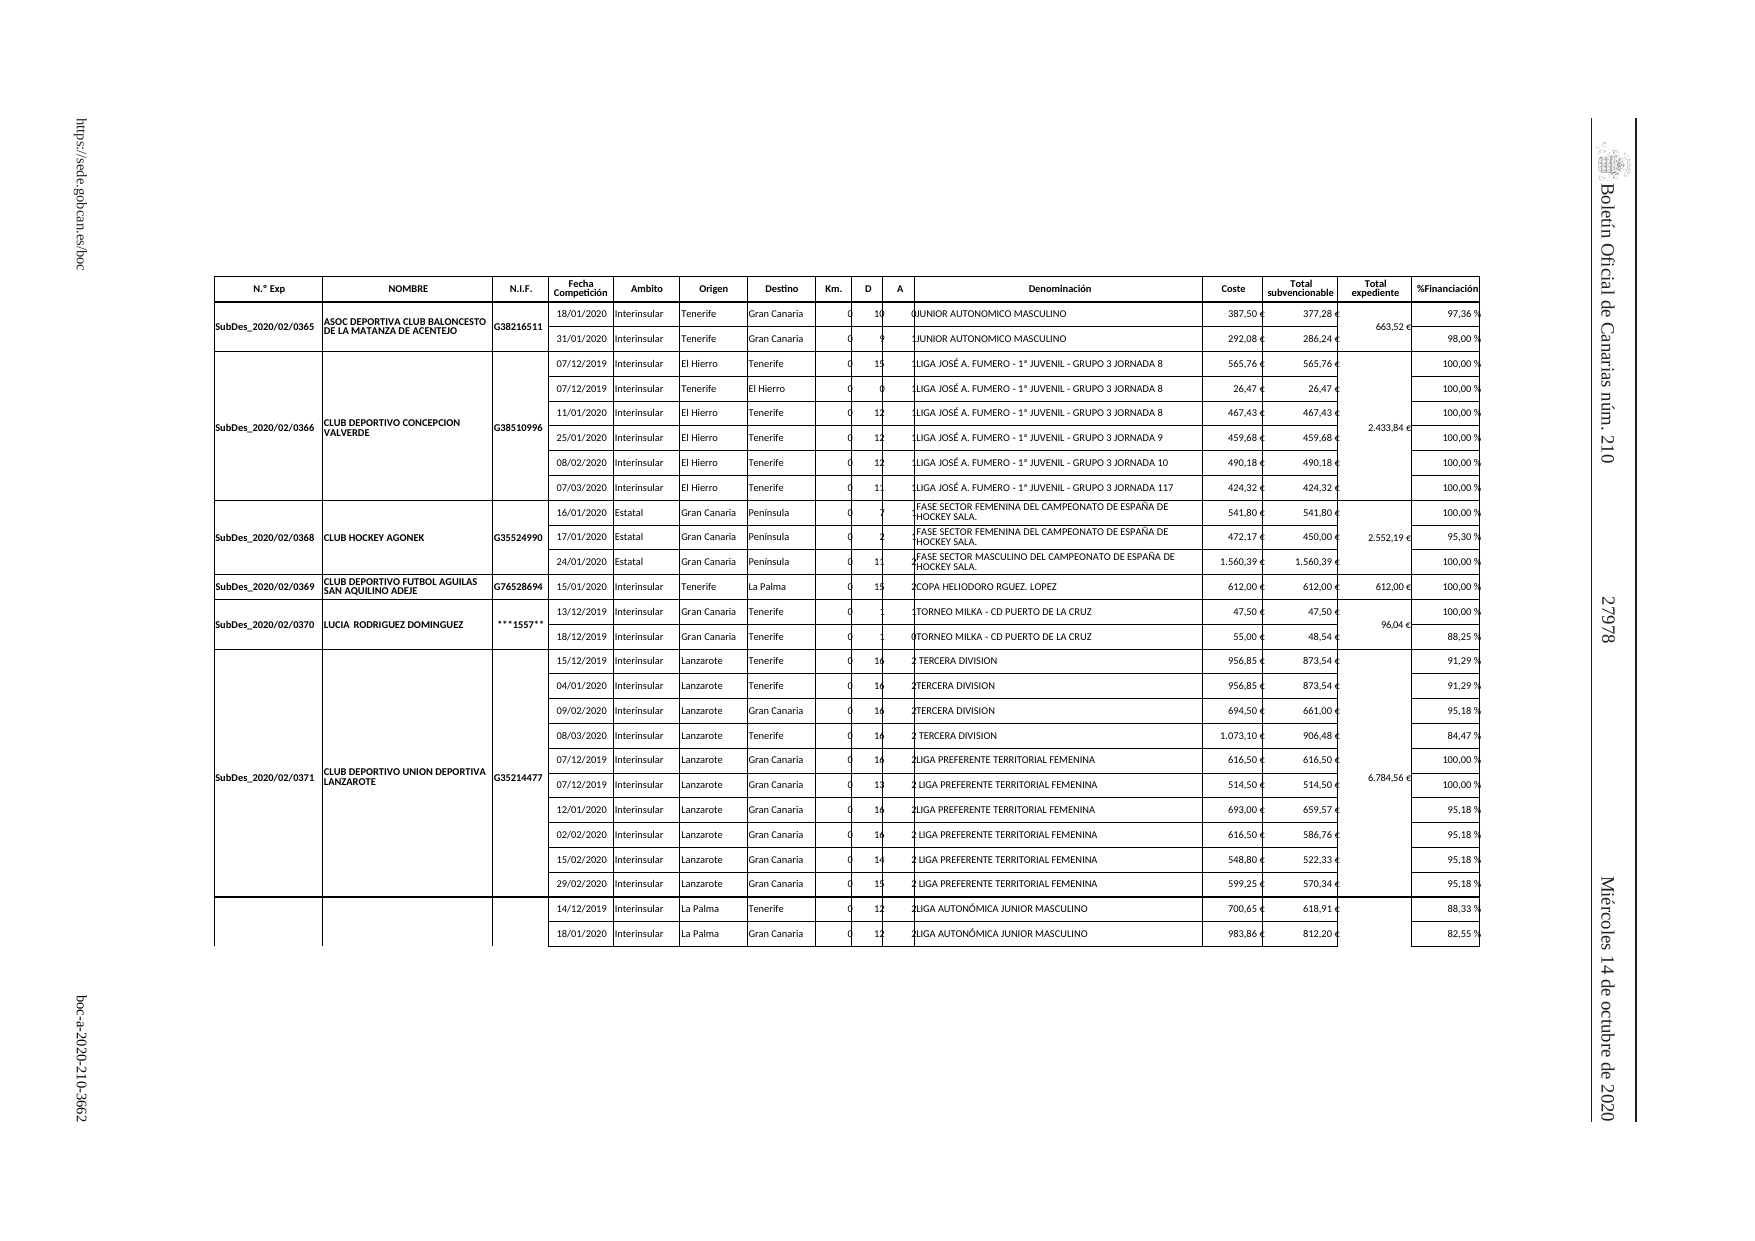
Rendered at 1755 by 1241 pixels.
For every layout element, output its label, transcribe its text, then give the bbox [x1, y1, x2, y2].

table_cell 14/12/2019 [549, 898, 613, 921]
table_cell 0 [816, 898, 851, 921]
table_cell 12 [852, 898, 882, 921]
table_cell 0 [816, 352, 851, 376]
table_cell ***1557** [493, 600, 548, 648]
table_cell 04/01/2020 [549, 674, 613, 698]
table_cell 0 [816, 699, 851, 723]
table_cell El Hierro [680, 451, 747, 475]
table_cell 95,18 % [1412, 699, 1479, 723]
table_cell Interinsular [614, 625, 679, 648]
table_cell Interinsular [614, 476, 679, 500]
table_cell 0 [852, 377, 882, 401]
table_cell 12 [852, 451, 882, 475]
table_cell LIGA PREFERENTE TERRITORIAL FEMENINA [915, 848, 1202, 872]
table_cell 0 [816, 575, 851, 599]
table_cell 29/02/2020 [549, 873, 613, 896]
table_cell TORNEO MILKA ‐ CD PUERTO DE LA CRUZ [915, 625, 1202, 648]
table_cell 55,00 € [1203, 625, 1262, 648]
table_cell 07/12/2019 [549, 377, 613, 401]
table_cell Estatal [614, 501, 679, 524]
table_cell 424,32 € [1263, 476, 1337, 500]
table_cell 02/02/2020 [549, 823, 613, 847]
table_cell 0 [816, 402, 851, 425]
table_cell SubDes_2020/02/0368 [215, 501, 322, 574]
table_cell CLUB DEPORTIVO UNION DEPORTIVA LANZAROTE [323, 650, 492, 896]
table_cell 100,00 % [1412, 575, 1479, 599]
table_cell LIGA PREFERENTE TERRITORIAL FEMENINA [915, 873, 1202, 896]
table_cell Tenerife [680, 303, 747, 326]
table_cell 100,00 % [1412, 501, 1479, 524]
table_cell Península [748, 526, 815, 549]
table_cell Lanzarote [680, 724, 747, 748]
table_cell 956,85 € [1203, 650, 1262, 673]
table_cell 95,18 % [1412, 848, 1479, 872]
table_cell 616,50 € [1263, 749, 1337, 772]
table_cell 467,43 € [1203, 402, 1262, 425]
table_cell 661,00 € [1263, 699, 1337, 723]
table_cell 16 [852, 724, 882, 748]
table_cell COPA HELIODORO RGUEZ. LOPEZ [915, 575, 1202, 599]
table_cell 11/01/2020 [549, 402, 613, 425]
table_cell 2 [883, 699, 914, 723]
table_header Destino [748, 277, 815, 301]
table_cell 100,00 % [1412, 377, 1479, 401]
table_cell CLUB DEPORTIVO FUTBOL AGUILAS SAN AQUILINO ADEJE [323, 575, 492, 599]
table_cell 0 [883, 625, 914, 648]
table_cell 2 [883, 922, 914, 946]
table_cell 0 [816, 600, 851, 624]
table_cell 100,00 % [1412, 600, 1479, 624]
table_cell 100,00 % [1412, 451, 1479, 475]
table_cell 0 [816, 625, 851, 648]
table_cell 377,28 € [1263, 303, 1337, 326]
table_cell 0 [816, 798, 851, 822]
table_cell Tenerife [748, 426, 815, 450]
table_cell 100,00 % [1412, 352, 1479, 376]
table_cell 2 [883, 898, 914, 921]
table_cell 13/12/2019 [549, 600, 613, 624]
table_cell TERCERA DIVISION [915, 699, 1202, 723]
table_cell 12 [852, 402, 882, 425]
table_cell 1 [883, 352, 914, 376]
table_header N.I.F. [493, 277, 548, 301]
table_cell Interinsular [614, 724, 679, 748]
table_cell 48,54 € [1263, 625, 1337, 648]
text Boletín Oficial de Canarias núm. 210 [1598, 183, 1618, 464]
table_cell 1 [883, 327, 914, 351]
table_cell 1 [883, 476, 914, 500]
table_cell Gran Canaria [748, 303, 815, 326]
table_cell 2 [883, 798, 914, 822]
table_cell La Palma [680, 922, 747, 946]
table_cell G38510996 [493, 352, 548, 500]
table_cell LIGA JOSÉ A. FUMERO ‐ 1ª JUVENIL ‐ GRUPO 3 JORNADA 10 [915, 451, 1202, 475]
table_cell CLUB DEPORTIVO CONCEPCION VALVERDE [323, 352, 492, 500]
text Miércoles 14 de octubre de 2020 [1598, 876, 1618, 1124]
table_cell 2 [883, 575, 914, 599]
table_cell Gran Canaria [748, 798, 815, 822]
table_cell 2 [883, 774, 914, 797]
table_cell 100,00 % [1412, 550, 1479, 574]
table_cell [493, 898, 548, 946]
table_cell 10 [852, 303, 882, 326]
table_cell 1 [883, 451, 914, 475]
table_cell 09/02/2020 [549, 699, 613, 723]
table_cell Gran Canaria [680, 625, 747, 648]
table_cell 26,47 € [1263, 377, 1337, 401]
table_cell 0 [816, 848, 851, 872]
table_cell 24/01/2020 [549, 550, 613, 574]
table_cell 0 [816, 749, 851, 772]
table_cell 95,18 % [1412, 823, 1479, 847]
table_cell 812,20 € [1263, 922, 1337, 946]
table_cell 2 [883, 823, 914, 847]
table_cell 1 [883, 426, 914, 450]
table_cell 88,33 % [1412, 898, 1479, 921]
table_cell El Hierro [680, 476, 747, 500]
table_cell 07/12/2019 [549, 352, 613, 376]
table_cell 88,25 % [1412, 625, 1479, 648]
table_cell FASE SECTOR FEMENINA DEL CAMPEONATO DE ESPAÑA DE HOCKEY SALA. [915, 526, 1202, 549]
table_cell Interinsular [614, 848, 679, 872]
table_cell 873,54 € [1263, 674, 1337, 698]
table_cell 459,68 € [1203, 426, 1262, 450]
table_cell 450,00 € [1263, 526, 1337, 549]
table_cell LUCIA RODRIGUEZ DOMINGUEZ [323, 600, 492, 648]
table_cell 0 [816, 426, 851, 450]
table_cell 1 [883, 501, 914, 524]
table_cell 2.552,19 € [1338, 501, 1411, 574]
table_cell Interinsular [614, 798, 679, 822]
table_cell La Palma [748, 575, 815, 599]
table_cell Tenerife [748, 352, 815, 376]
table_cell ASOC DEPORTIVA CLUB BALONCESTO DE LA MATANZA DE ACENTEJO [323, 303, 492, 351]
table_cell 873,54 € [1263, 650, 1337, 673]
table_cell G35214477 [493, 650, 548, 896]
table_cell 16 [852, 798, 882, 822]
table_cell Interinsular [614, 575, 679, 599]
table_cell Gran Canaria [748, 823, 815, 847]
table_cell Gran Canaria [680, 501, 747, 524]
table_cell 0 [816, 451, 851, 475]
table_cell SubDes_2020/02/0369 [215, 575, 322, 599]
table_cell 2 [883, 873, 914, 896]
table_cell LIGA JOSÉ A. FUMERO ‐ 1ª JUVENIL ‐ GRUPO 3 JORNADA 8 [915, 377, 1202, 401]
table_cell 15/01/2020 [549, 575, 613, 599]
table_cell 15 [852, 352, 882, 376]
table_cell Lanzarote [680, 873, 747, 896]
table_cell G38216511 [493, 303, 548, 351]
table_cell 0 [816, 674, 851, 698]
table_cell 514,50 € [1263, 774, 1337, 797]
table_cell Península [748, 501, 815, 524]
table_cell 16 [852, 650, 882, 673]
table_cell [215, 898, 322, 946]
table_cell 0 [816, 377, 851, 401]
table_cell Tenerife [748, 724, 815, 748]
table_cell 1.073,10 € [1203, 724, 1262, 748]
table_cell 12/01/2020 [549, 798, 613, 822]
table_cell 07/03/2020 [549, 476, 613, 500]
table_cell La Palma [680, 898, 747, 921]
table_header Fecha Competición [549, 277, 613, 301]
table_cell Tenerife [680, 327, 747, 351]
table_cell 0 [816, 774, 851, 797]
table_cell Tenerife [748, 600, 815, 624]
table_cell 47,50 € [1203, 600, 1262, 624]
table_cell 47,50 € [1263, 600, 1337, 624]
table_cell Gran Canaria [680, 526, 747, 549]
table_cell El Hierro [748, 377, 815, 401]
table_cell 599,25 € [1203, 873, 1262, 896]
table_cell 459,68 € [1263, 426, 1337, 450]
table_cell Tenerife [748, 898, 815, 921]
table_header Total subvencionable [1263, 277, 1337, 301]
table_cell Lanzarote [680, 798, 747, 822]
table_cell Gran Canaria [748, 873, 815, 896]
table_cell 100,00 % [1412, 476, 1479, 500]
table_header N.º Exp [215, 277, 322, 301]
table_cell 95,18 % [1412, 873, 1479, 896]
table_cell 548,80 € [1203, 848, 1262, 872]
table_cell Gran Canaria [748, 922, 815, 946]
table_cell SubDes_2020/02/0371 [215, 650, 322, 896]
table_cell G35524990 [493, 501, 548, 574]
table_cell 0 [816, 724, 851, 748]
table_cell 15/02/2020 [549, 848, 613, 872]
table_cell 0 [816, 650, 851, 673]
table_cell Interinsular [614, 898, 679, 921]
table_cell 16 [852, 749, 882, 772]
table_cell 100,00 % [1412, 749, 1479, 772]
table_cell LIGA PREFERENTE TERRITORIAL FEMENINA [915, 798, 1202, 822]
table_cell 08/03/2020 [549, 724, 613, 748]
table_cell Interinsular [614, 600, 679, 624]
table_cell FASE SECTOR FEMENINA DEL CAMPEONATO DE ESPAÑA DE HOCKEY SALA. [915, 501, 1202, 524]
table_cell 15 [852, 575, 882, 599]
table_cell 97,36 % [1412, 303, 1479, 326]
table_cell 2 [883, 749, 914, 772]
table_cell Interinsular [614, 749, 679, 772]
table_cell LIGA JOSÉ A. FUMERO ‐ 1ª JUVENIL ‐ GRUPO 3 JORNADA 8 [915, 352, 1202, 376]
table_cell 0 [883, 303, 914, 326]
table_cell 16 [852, 699, 882, 723]
table_cell Lanzarote [680, 749, 747, 772]
table_cell 1 [852, 625, 882, 648]
table_cell 693,00 € [1203, 798, 1262, 822]
table_cell Interinsular [614, 650, 679, 673]
table_cell 1 [883, 600, 914, 624]
table_cell 0 [816, 922, 851, 946]
table_cell Lanzarote [680, 823, 747, 847]
table_cell Interinsular [614, 823, 679, 847]
table_cell Interinsular [614, 303, 679, 326]
table_cell 2 [883, 724, 914, 748]
table_cell 1.560,39 € [1203, 550, 1262, 574]
table_cell 17/01/2020 [549, 526, 613, 549]
text boc-a-2020-210-3662 [74, 995, 91, 1124]
table_cell 616,50 € [1203, 749, 1262, 772]
table_cell Estatal [614, 550, 679, 574]
table_header NOMBRE [323, 277, 492, 301]
table_cell 424,32 € [1203, 476, 1262, 500]
table_cell 983,86 € [1203, 922, 1262, 946]
table_cell Interinsular [614, 426, 679, 450]
table_cell Interinsular [614, 922, 679, 946]
table_cell LIGA JOSÉ A. FUMERO ‐ 1ª JUVENIL ‐ GRUPO 3 JORNADA 117 [915, 476, 1202, 500]
text https://sede.gobcan.es/boc [73, 118, 90, 273]
table_cell 586,76 € [1263, 823, 1337, 847]
table_cell El Hierro [680, 402, 747, 425]
table_cell Gran Canaria [748, 749, 815, 772]
table_cell Lanzarote [680, 699, 747, 723]
table_header D [852, 277, 882, 301]
table_cell 26,47 € [1203, 377, 1262, 401]
table_cell 1 [883, 402, 914, 425]
table_cell JUNIOR AUTONOMICO MASCULINO [915, 327, 1202, 351]
table_cell Tenerife [680, 575, 747, 599]
table_cell 95,18 % [1412, 798, 1479, 822]
table_cell 95,30 % [1412, 526, 1479, 549]
table_cell Tenerife [748, 451, 815, 475]
table_cell Interinsular [614, 377, 679, 401]
table_cell Gran Canaria [748, 848, 815, 872]
table_cell 84,47 % [1412, 724, 1479, 748]
table_cell JUNIOR AUTONOMICO MASCULINO [915, 303, 1202, 326]
table_cell SubDes_2020/02/0365 [215, 303, 322, 351]
table_cell Tenerife [748, 674, 815, 698]
table_header Origen [680, 277, 747, 301]
table_cell 15/12/2019 [549, 650, 613, 673]
table_cell 16 [852, 674, 882, 698]
table_cell 659,57 € [1263, 798, 1337, 822]
table_cell LIGA JOSÉ A. FUMERO ‐ 1ª JUVENIL ‐ GRUPO 3 JORNADA 8 [915, 402, 1202, 425]
table_cell 11 [852, 476, 882, 500]
table_cell LIGA AUTONÓMICA JUNIOR MASCULINO [915, 922, 1202, 946]
table_cell TERCERA DIVISION [915, 650, 1202, 673]
table_cell Tenerife [748, 476, 815, 500]
table_cell Lanzarote [680, 674, 747, 698]
table_cell 25/01/2020 [549, 426, 613, 450]
table_cell 1 [883, 526, 914, 549]
table_cell 612,00 € [1263, 575, 1337, 599]
table_cell Gran Canaria [748, 774, 815, 797]
table_cell 616,50 € [1203, 823, 1262, 847]
table_cell 12 [852, 922, 882, 946]
table_cell 612,00 € [1338, 575, 1411, 599]
table_cell 11 [852, 550, 882, 574]
table_cell 570,34 € [1263, 873, 1337, 896]
table_cell Tenerife [680, 377, 747, 401]
table_cell 472,17 € [1203, 526, 1262, 549]
table_cell 0 [816, 526, 851, 549]
table_cell 9 [852, 327, 882, 351]
table_cell TORNEO MILKA ‐ CD PUERTO DE LA CRUZ [915, 600, 1202, 624]
table_cell 286,24 € [1263, 327, 1337, 351]
table_cell 514,50 € [1203, 774, 1262, 797]
table_cell 541,80 € [1263, 501, 1337, 524]
table_cell 16/01/2020 [549, 501, 613, 524]
table_cell Tenerife [748, 402, 815, 425]
table_cell 98,00 % [1412, 327, 1479, 351]
table_cell 0 [816, 823, 851, 847]
table_cell 1 [883, 377, 914, 401]
table_cell FASE SECTOR MASCULINO DEL CAMPEONATO DE ESPAÑA DE HOCKEY SALA. [915, 550, 1202, 574]
table_cell Gran Canaria [680, 550, 747, 574]
table_cell 2 [883, 550, 914, 574]
table_header A [883, 277, 914, 301]
table_cell Tenerife [748, 650, 815, 673]
table_cell Interinsular [614, 674, 679, 698]
table_cell 618,91 € [1263, 898, 1337, 921]
table_cell LIGA AUTONÓMICA JUNIOR MASCULINO [915, 898, 1202, 921]
table_cell 100,00 % [1412, 426, 1479, 450]
table_cell Gran Canaria [680, 600, 747, 624]
table_cell 7 [852, 501, 882, 524]
table_cell 2 [883, 650, 914, 673]
table_cell SubDes_2020/02/0366 [215, 352, 322, 500]
table_cell Estatal [614, 526, 679, 549]
table_cell Interinsular [614, 451, 679, 475]
table_cell 18/01/2020 [549, 303, 613, 326]
table_cell LIGA PREFERENTE TERRITORIAL FEMENINA [915, 774, 1202, 797]
table_cell 2 [883, 848, 914, 872]
table_cell 612,00 € [1203, 575, 1262, 599]
table_cell Interinsular [614, 873, 679, 896]
table_cell 18/01/2020 [549, 922, 613, 946]
table_cell 0 [816, 303, 851, 326]
table_cell 0 [816, 476, 851, 500]
table_cell 91,29 % [1412, 650, 1479, 673]
table_cell 663,52 € [1338, 303, 1411, 351]
table_cell El Hierro [680, 426, 747, 450]
table_cell 2.433,84 € [1338, 352, 1411, 500]
table_cell 100,00 % [1412, 774, 1479, 797]
table_cell Gran Canaria [748, 699, 815, 723]
table_cell 07/12/2019 [549, 774, 613, 797]
table_cell 07/12/2019 [549, 749, 613, 772]
table_cell Interinsular [614, 402, 679, 425]
table_cell 96,04 € [1338, 600, 1411, 648]
table_cell 08/02/2020 [549, 451, 613, 475]
table_cell 490,18 € [1263, 451, 1337, 475]
table_cell TERCERA DIVISION [915, 724, 1202, 748]
table_cell 292,08 € [1203, 327, 1262, 351]
table_cell Tenerife [748, 625, 815, 648]
table_cell SubDes_2020/02/0370 [215, 600, 322, 648]
table_cell 14 [852, 848, 882, 872]
table_header %Financiación [1412, 277, 1479, 301]
table_cell 18/12/2019 [549, 625, 613, 648]
table_cell 467,43 € [1263, 402, 1337, 425]
table_cell 956,85 € [1203, 674, 1262, 698]
table_cell Lanzarote [680, 848, 747, 872]
table_cell 82,55 % [1412, 922, 1479, 946]
table_cell 6.784,56 € [1338, 650, 1411, 896]
table_cell Gran Canaria [748, 327, 815, 351]
table_cell 1.560,39 € [1263, 550, 1337, 574]
table_cell Lanzarote [680, 774, 747, 797]
table_cell LIGA PREFERENTE TERRITORIAL FEMENINA [915, 823, 1202, 847]
table_header Ambito [614, 277, 679, 301]
table_header Total expediente [1338, 277, 1411, 301]
table_cell 0 [816, 327, 851, 351]
table_cell G76528694 [493, 575, 548, 599]
table_cell LIGA PREFERENTE TERRITORIAL FEMENINA [915, 749, 1202, 772]
table_cell 16 [852, 823, 882, 847]
table_cell 100,00 % [1412, 402, 1479, 425]
table_cell 2 [852, 526, 882, 549]
table_cell Península [748, 550, 815, 574]
table_header Denominación [915, 277, 1202, 301]
table_cell 0 [816, 501, 851, 524]
table_cell Interinsular [614, 352, 679, 376]
table_cell Interinsular [614, 327, 679, 351]
table_cell 91,29 % [1412, 674, 1479, 698]
table_cell 0 [816, 873, 851, 896]
table_cell 387,50 € [1203, 303, 1262, 326]
table_header Km. [816, 277, 851, 301]
table_cell 12 [852, 426, 882, 450]
table_cell [1338, 898, 1411, 946]
table_cell LIGA JOSÉ A. FUMERO ‐ 1ª JUVENIL ‐ GRUPO 3 JORNADA 9 [915, 426, 1202, 450]
table_cell 15 [852, 873, 882, 896]
table_cell 694,50 € [1203, 699, 1262, 723]
table_cell 700,65 € [1203, 898, 1262, 921]
table_cell 2 [883, 674, 914, 698]
table_cell 490,18 € [1203, 451, 1262, 475]
table_cell 31/01/2020 [549, 327, 613, 351]
table_cell 906,48 € [1263, 724, 1337, 748]
table_cell 1 [852, 600, 882, 624]
table_cell Interinsular [614, 774, 679, 797]
table_cell Interinsular [614, 699, 679, 723]
table_cell Lanzarote [680, 650, 747, 673]
table_header Coste [1203, 277, 1262, 301]
table_cell El Hierro [680, 352, 747, 376]
table_cell CLUB HOCKEY AGONEK [323, 501, 492, 574]
table_cell 565,76 € [1263, 352, 1337, 376]
table_cell 13 [852, 774, 882, 797]
table_cell 541,80 € [1203, 501, 1262, 524]
text 27978 [1598, 597, 1618, 646]
table_cell TERCERA DIVISION [915, 674, 1202, 698]
table_cell 565,76 € [1203, 352, 1262, 376]
table_cell [323, 898, 492, 946]
table_cell 0 [816, 550, 851, 574]
table_cell 522,33 € [1263, 848, 1337, 872]
